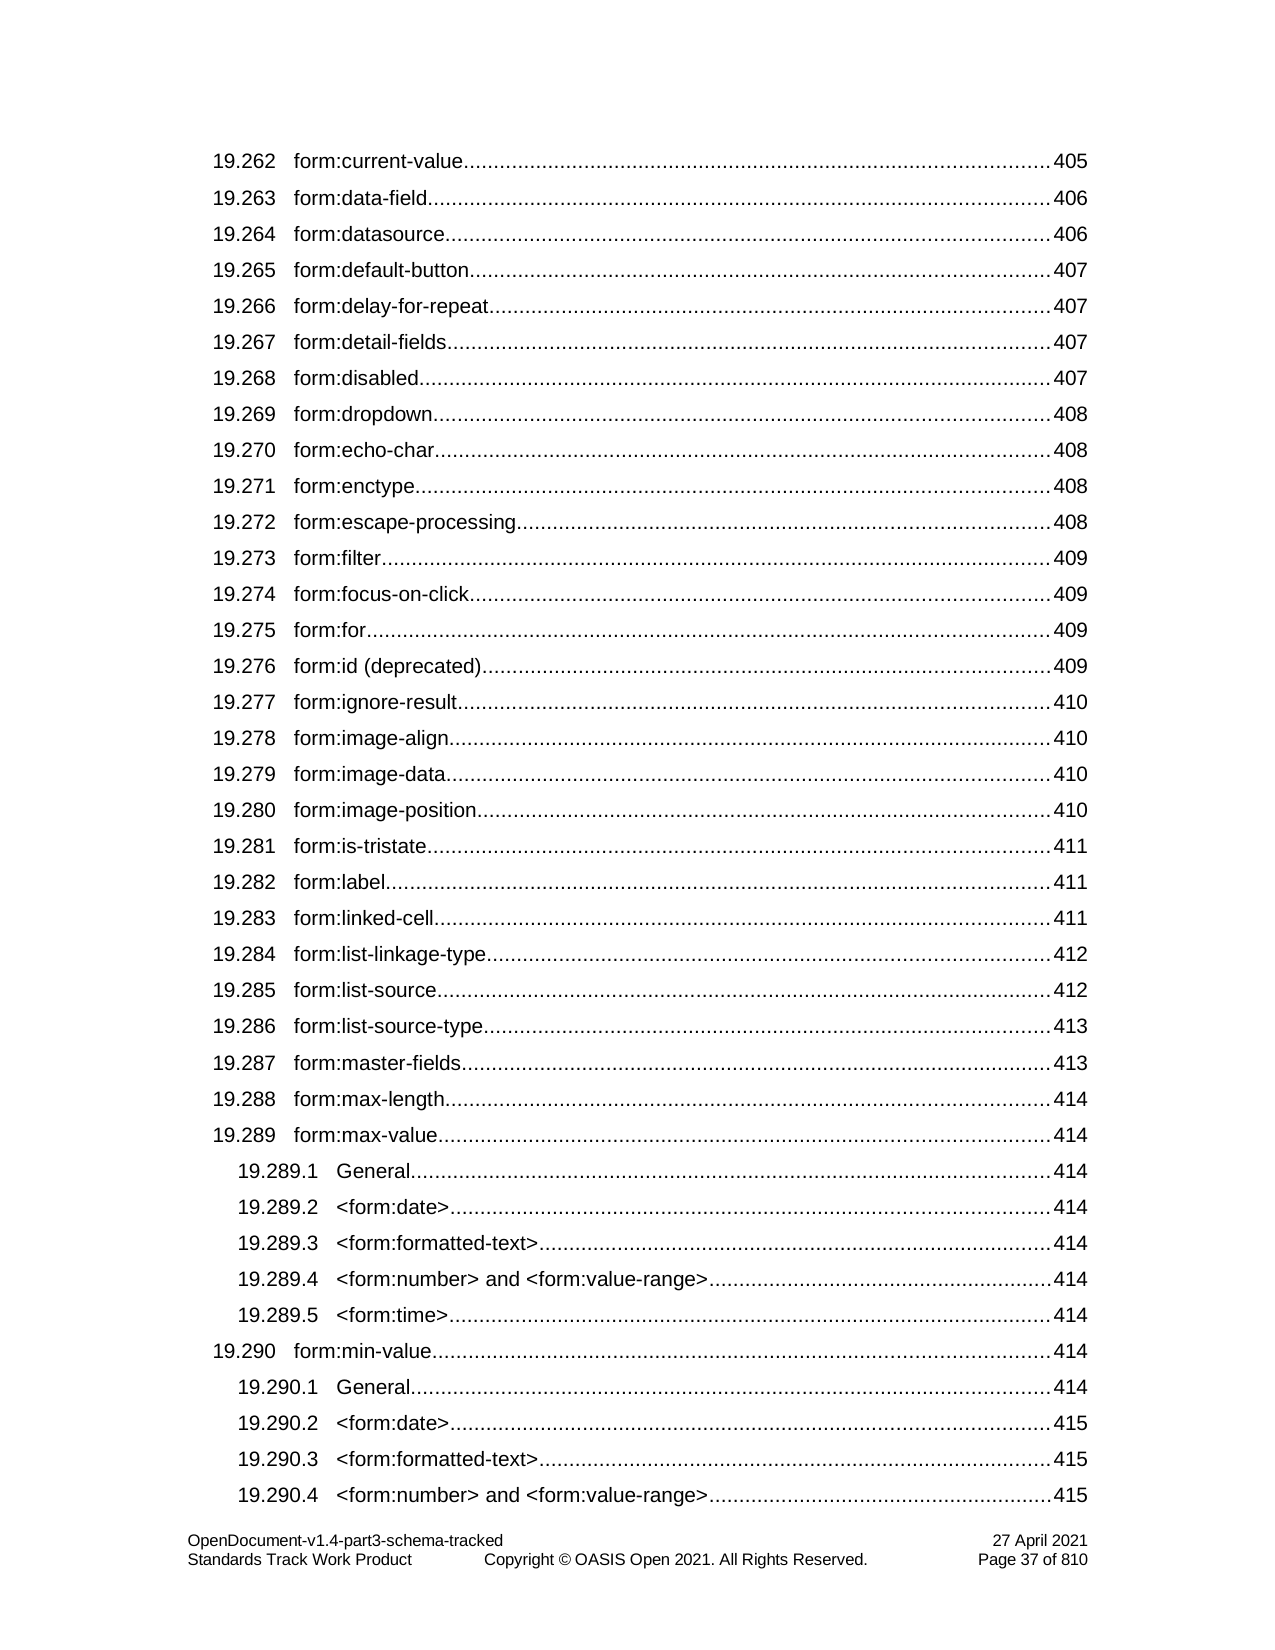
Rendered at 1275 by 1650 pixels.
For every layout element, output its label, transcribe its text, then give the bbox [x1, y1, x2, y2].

text 19.281 form:is-tristate 411 [212, 835, 1088, 858]
text 19.270 form:echo-char 408 [212, 438, 1088, 462]
text 19.284 form:list-linkage-type 412 [212, 943, 1088, 966]
text 19.264 form:datasource 406 [212, 222, 1088, 246]
text 19.272 form:escape-processing 408 [212, 510, 1088, 534]
text 19.278 form:image-align 410 [212, 727, 1088, 750]
text 19.282 form:label 411 [212, 871, 1088, 894]
text 19.289.1 General 414 [237, 1159, 1088, 1183]
text 19.274 form:focus-on-click 409 [212, 582, 1088, 606]
text 19.289 form:max-value 414 [212, 1123, 1088, 1147]
text 19.290.3 <form:formatted-text> 415 [237, 1447, 1088, 1471]
text 19.263 form:data-field 406 [212, 186, 1088, 209]
text 19.290.2 <form:date> 415 [237, 1411, 1088, 1435]
text 19.266 form:delay-for-repeat 407 [212, 294, 1088, 318]
text 19.273 form:filter 409 [212, 546, 1088, 570]
text 19.268 form:disabled 407 [212, 366, 1088, 390]
text 19.285 form:list-source 412 [212, 979, 1088, 1002]
text 19.287 form:master-fields 413 [212, 1051, 1088, 1074]
text 19.277 form:ignore-result 410 [212, 691, 1088, 714]
text 19.290.4 <form:number> and <form:value-range> 415 [237, 1483, 1088, 1507]
text 19.276 form:id (deprecated) 409 [212, 654, 1088, 678]
text 19.275 form:for 409 [212, 618, 1088, 642]
text 19.283 form:linked-cell 411 [212, 907, 1088, 930]
text 19.265 form:default-button 407 [212, 258, 1088, 282]
text 19.271 form:enctype 408 [212, 474, 1088, 498]
text 19.280 form:image-position 410 [212, 799, 1088, 822]
text 19.267 form:detail-fields 407 [212, 330, 1088, 354]
text 19.289.4 <form:number> and <form:value-range> 414 [237, 1267, 1088, 1291]
text 19.262 form:current-value 405 [212, 150, 1088, 173]
text 19.289.5 <form:time> 414 [237, 1303, 1088, 1327]
text 19.289.3 <form:formatted-text> 414 [237, 1231, 1088, 1255]
text 19.290 form:min-value 414 [212, 1339, 1088, 1363]
text 19.290.1 General 414 [237, 1375, 1088, 1399]
text 19.269 form:dropdown 408 [212, 402, 1088, 426]
text 19.288 form:max-length 414 [212, 1087, 1088, 1111]
text 19.289.2 <form:date> 414 [237, 1195, 1088, 1219]
text 19.279 form:image-data 410 [212, 763, 1088, 786]
text 19.286 form:list-source-type 413 [212, 1015, 1088, 1038]
